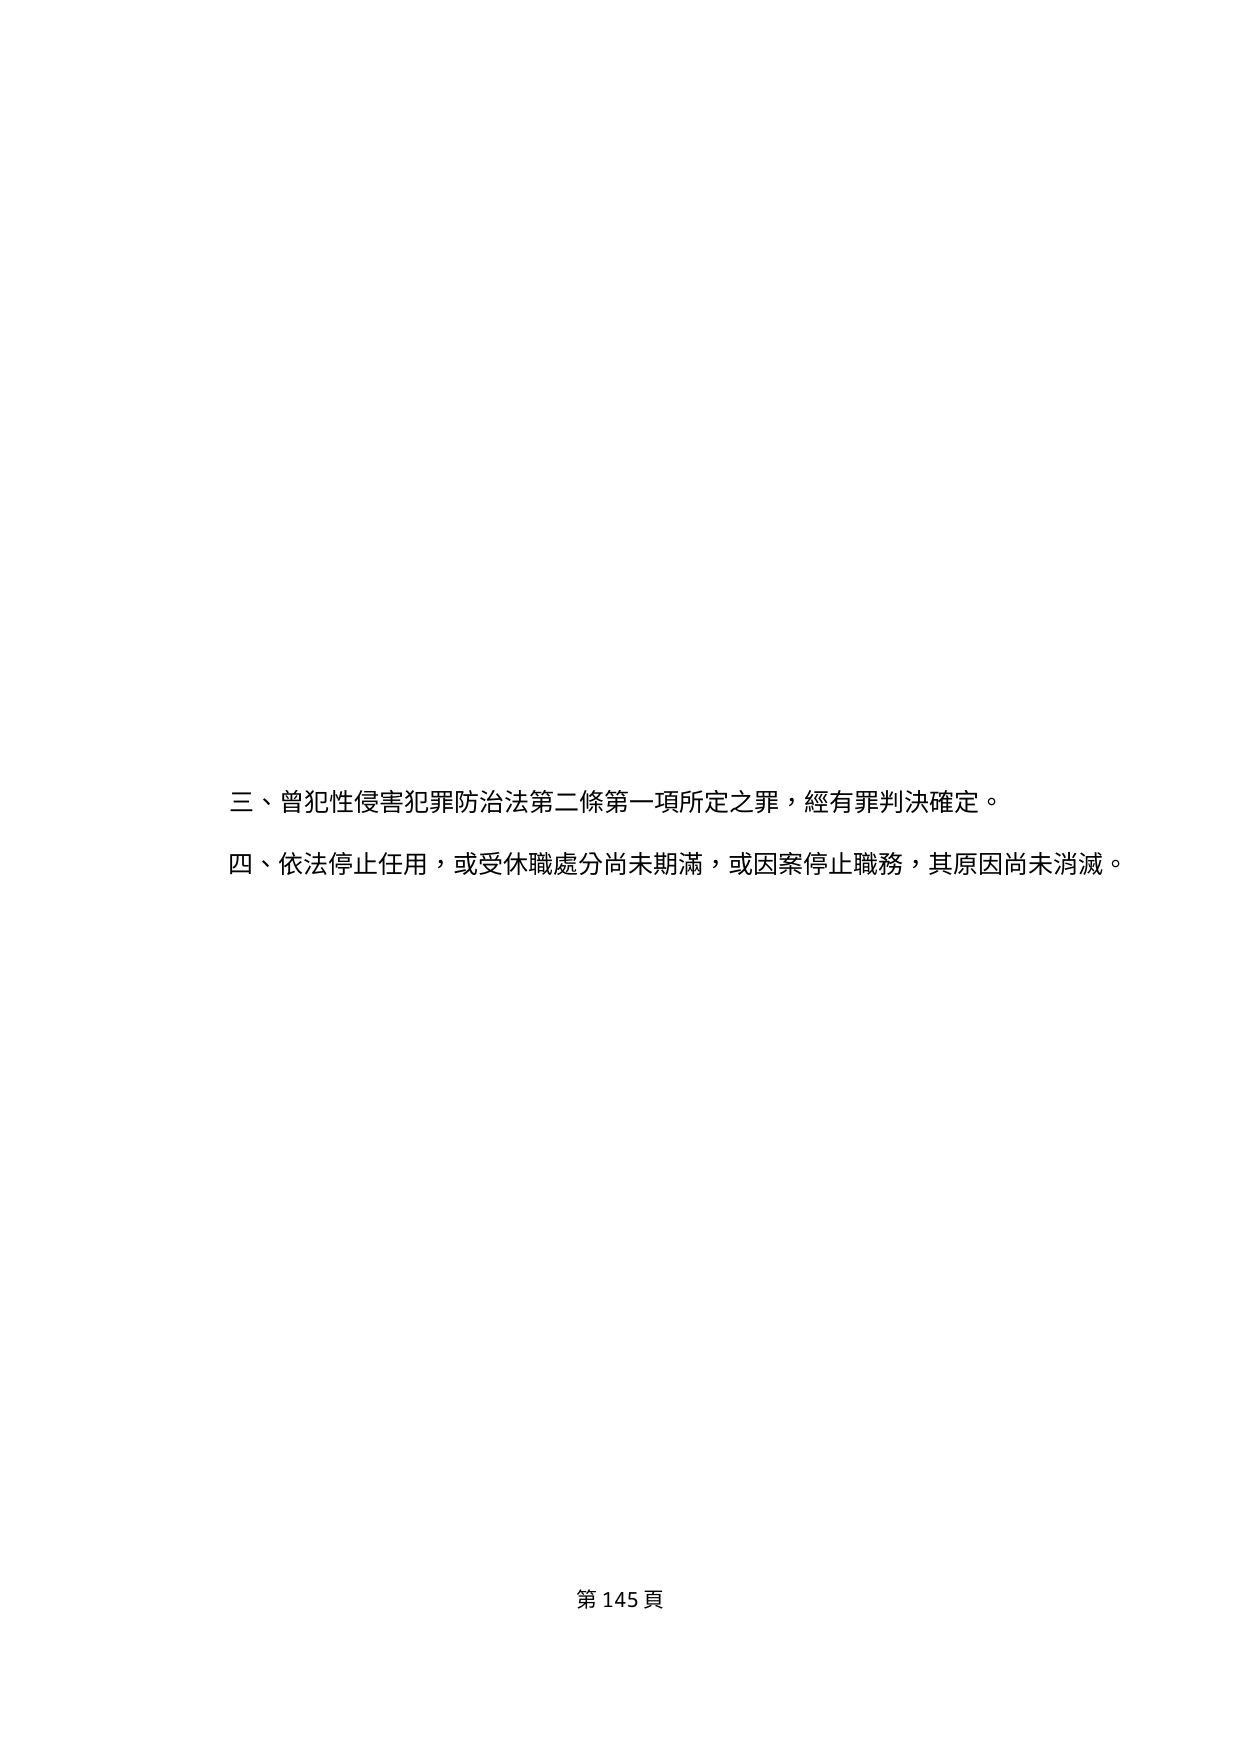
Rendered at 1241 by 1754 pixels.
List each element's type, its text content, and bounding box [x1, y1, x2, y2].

text 四、依法停止任用，或受休職處分尚未期滿，或因案停止職務，其原因尚未消滅。 [229, 821, 1122, 883]
text 三、曾犯性侵害犯罪防治法第二條第一項所定之罪，經有罪判決確定。 [118, 758, 1122, 821]
